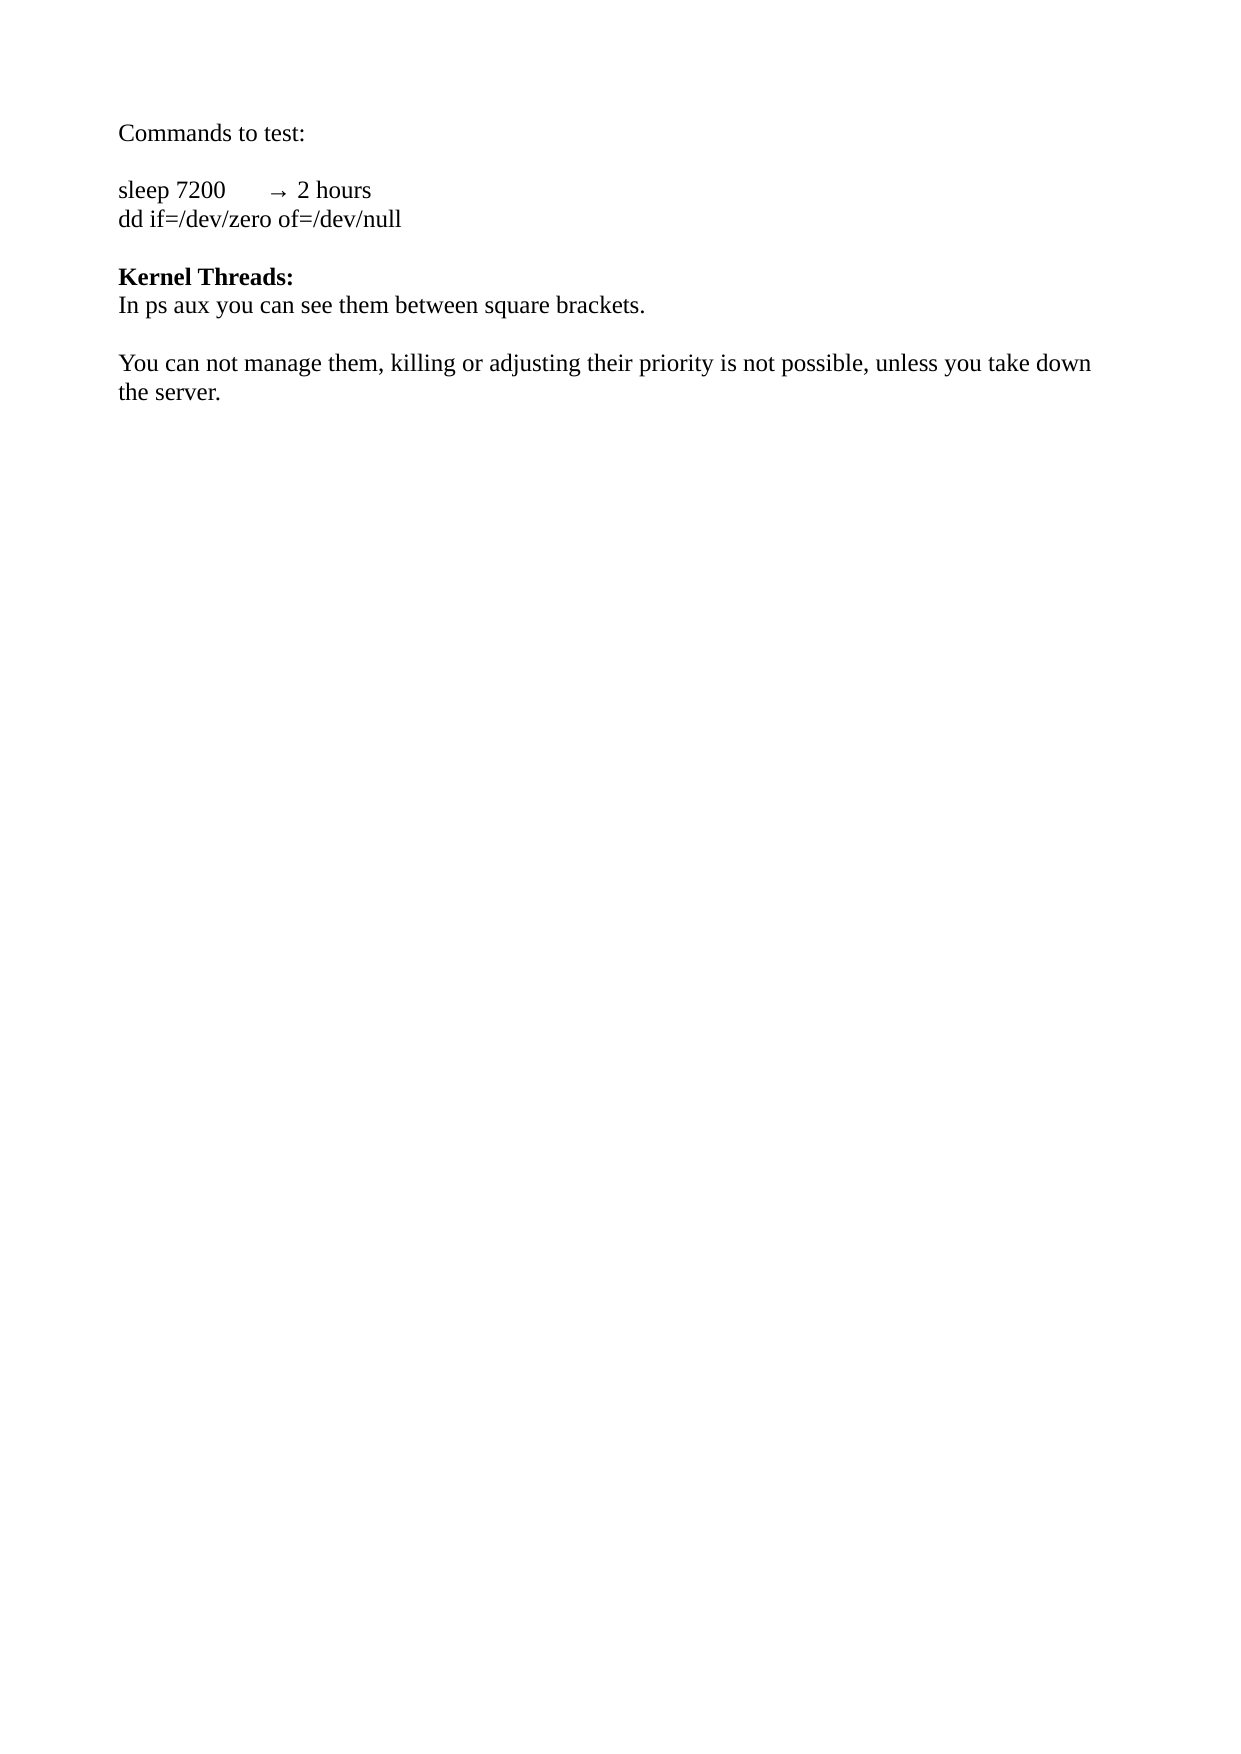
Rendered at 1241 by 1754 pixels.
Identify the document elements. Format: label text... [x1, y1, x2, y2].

text Kernel Threads: [118, 262, 1122, 291]
text dd if=/dev/zero of=/dev/null [118, 204, 1122, 233]
text In ps aux you can see them between square brackets. [118, 291, 1122, 319]
text sleep 7200 → 2 hours [118, 176, 1122, 204]
text Commands to test: [118, 118, 1122, 147]
text You can not manage them, killing or adjusting their priority is not possible, unless you take down the server. [118, 348, 1122, 406]
